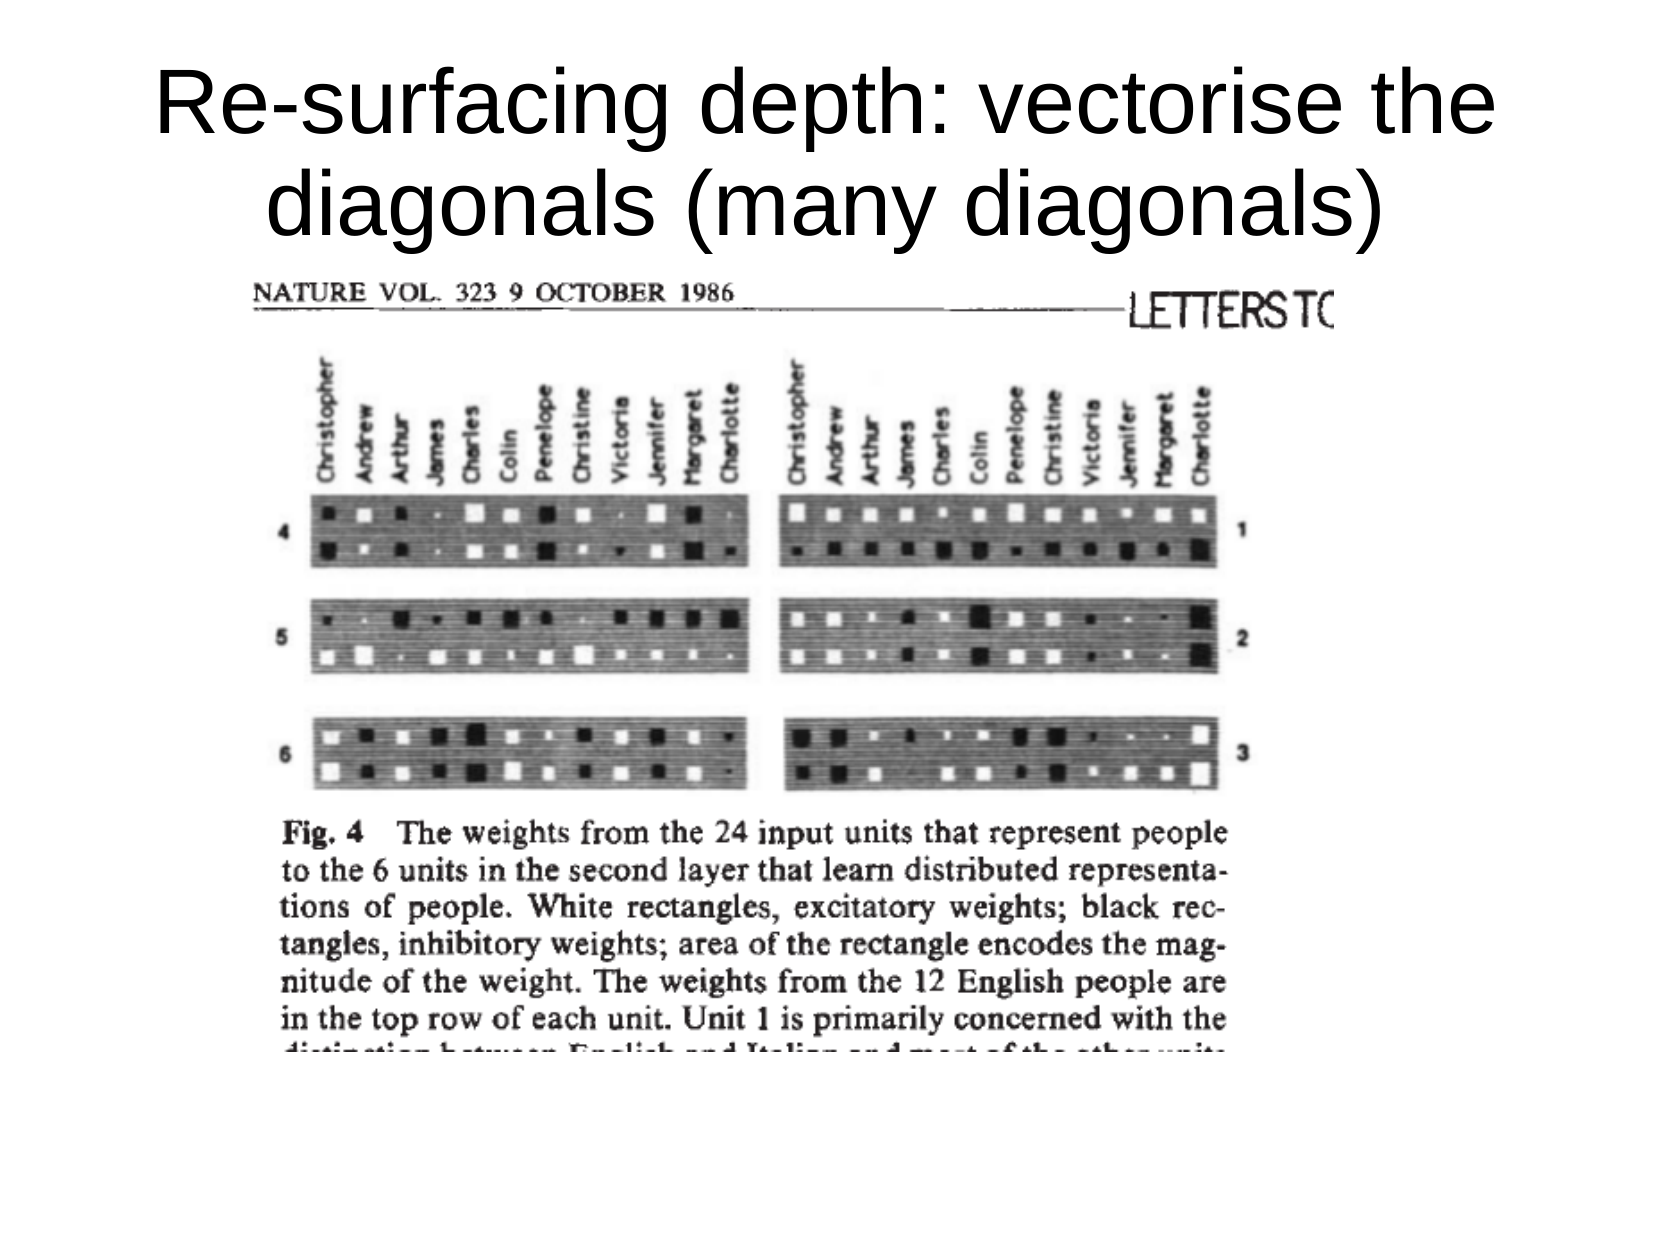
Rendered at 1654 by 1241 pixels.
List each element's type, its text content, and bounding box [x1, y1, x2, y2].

picture [224, 265, 1334, 1052]
title Re-surfacing depth: vectorise the diagonals (many diagonals) [82, 49, 1571, 257]
